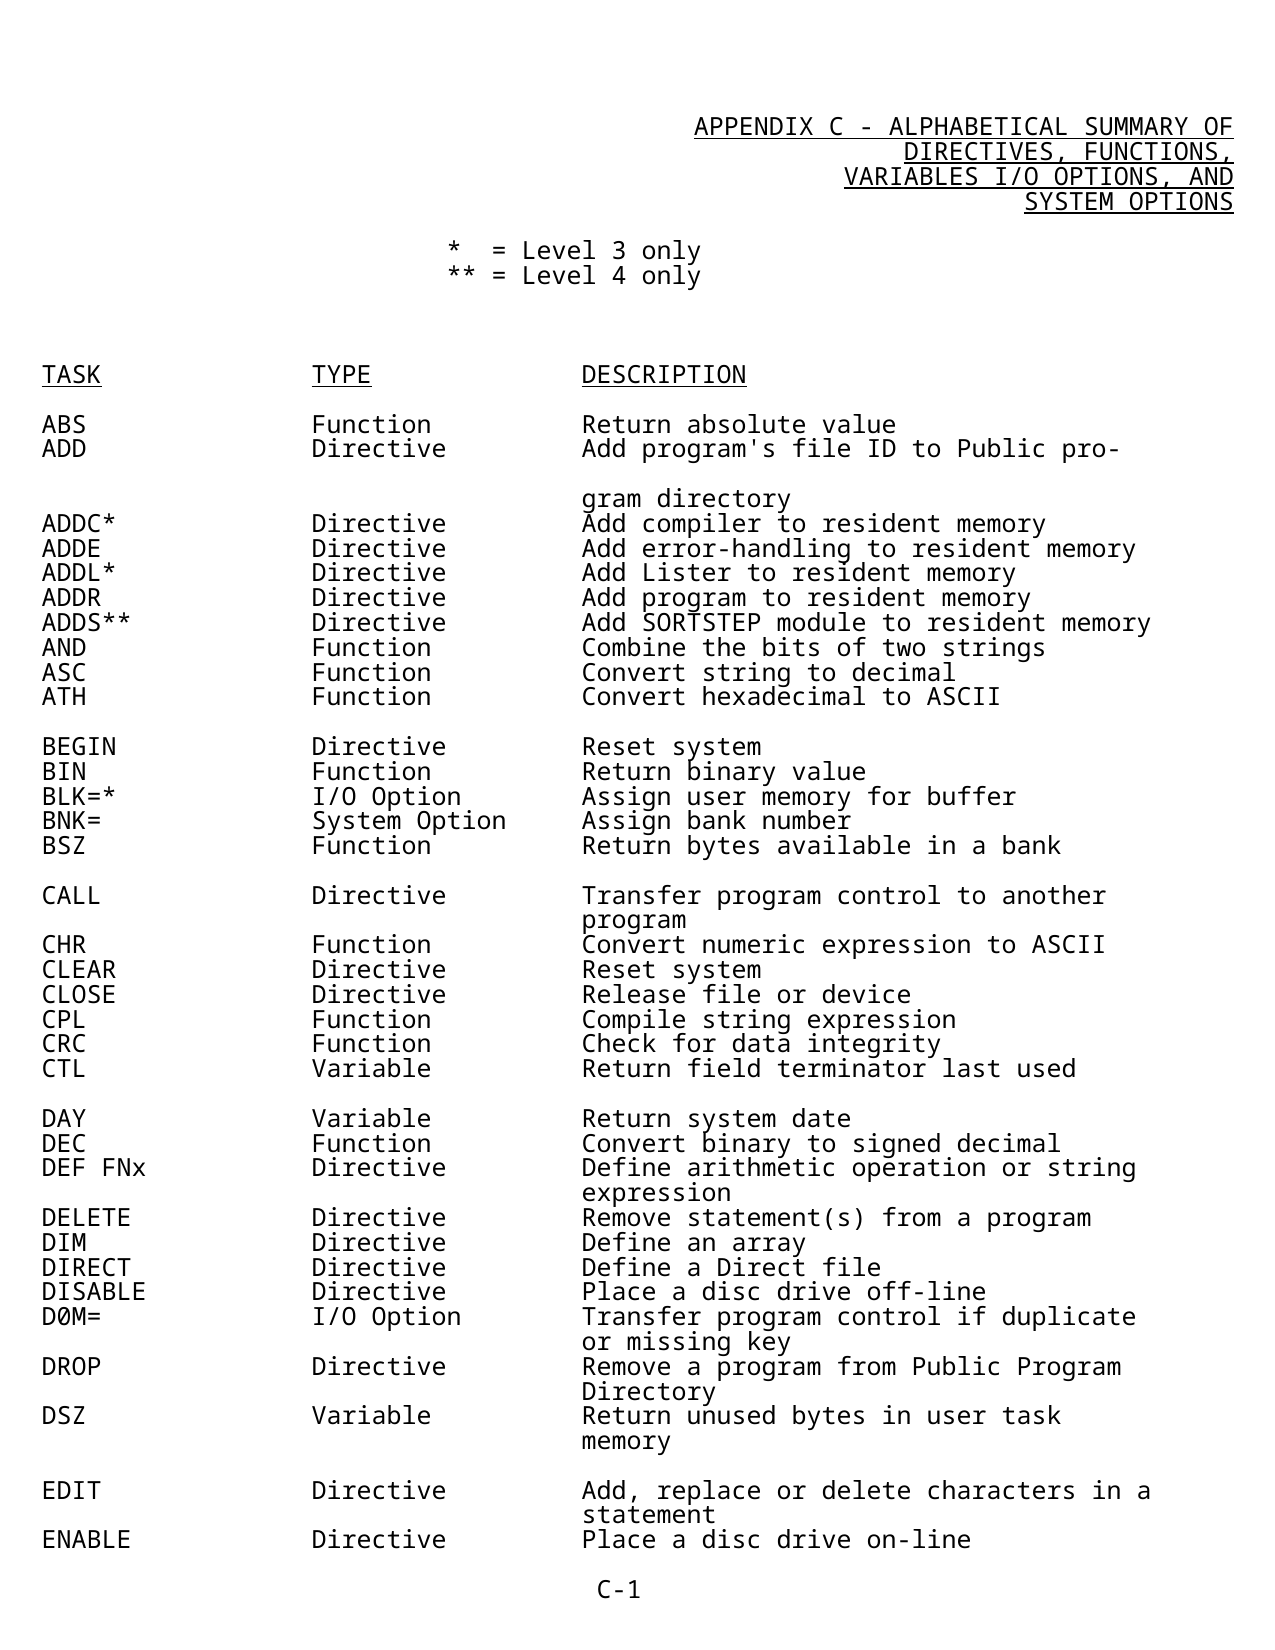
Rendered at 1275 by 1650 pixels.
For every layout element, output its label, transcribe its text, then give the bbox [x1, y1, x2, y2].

text program [41, 909, 1234, 934]
text ADDC* Directive Add compiler to resident memory [41, 512, 1234, 537]
text BSZ Function Return bytes available in a bank [41, 835, 1234, 859]
text TASK TYPE DESCRIPTION [41, 364, 1234, 388]
text DEF FNx Directive Define arithmetic operation or string [41, 1157, 1234, 1182]
text ** = Level 4 only [41, 264, 1234, 289]
text ADDE Directive Add error-handling to resident memory [41, 537, 1234, 562]
text DISABLE Directive Place a disc drive off-line [41, 1281, 1234, 1306]
text BLK=* I/O Option Assign user memory for buffer [41, 785, 1234, 810]
text ENABLE Directive Place a disc drive on-line [41, 1529, 1234, 1554]
text DSZ Variable Return unused bytes in user task [41, 1405, 1234, 1430]
text ADDL* Directive Add Lister to resident memory [41, 562, 1234, 587]
text * = Level 3 only [41, 240, 1234, 264]
text expression [41, 1182, 1234, 1207]
text ADD Directive Add program's file ID to Public pro- [41, 438, 1234, 463]
text CALL Directive Transfer program control to another [41, 884, 1234, 909]
text memory [41, 1430, 1234, 1454]
text CLEAR Directive Reset system [41, 959, 1234, 983]
subtitle APPENDIX C - ALPHABETICAL SUMMARY OF DIRECTIVES, FUNCTIONS, VARIABLES I/O OPTIONS, AND SYSTEM OPTIONS [41, 116, 1234, 215]
text D0M= I/O Option Transfer program control if duplicate [41, 1306, 1234, 1331]
text Directory [41, 1380, 1234, 1405]
text CPL Function Compile string expression [41, 1008, 1234, 1033]
text BNK= System Option Assign bank number [41, 810, 1234, 835]
text ASC Function Convert string to decimal [41, 661, 1234, 686]
text gram directory [41, 488, 1234, 512]
text ATH Function Convert hexadecimal to ASCII [41, 686, 1234, 711]
text statement [41, 1504, 1234, 1529]
text C-1 [41, 1578, 1234, 1603]
text DEC Function Convert binary to signed decimal [41, 1132, 1234, 1157]
text DELETE Directive Remove statement(s) from a program [41, 1207, 1234, 1231]
text ADDR Directive Add program to resident memory [41, 587, 1234, 612]
text ADDS** Directive Add SORTSTEP module to resident memory [41, 612, 1234, 636]
text EDIT Directive Add, replace or delete characters in a [41, 1479, 1234, 1504]
text CHR Function Convert numeric expression to ASCII [41, 934, 1234, 959]
text ABS Function Return absolute value [41, 413, 1234, 438]
text DROP Directive Remove a program from Public Program [41, 1355, 1234, 1380]
text BIN Function Return binary value [41, 760, 1234, 785]
text DIRECT Directive Define a Direct file [41, 1256, 1234, 1281]
text AND Function Combine the bits of two strings [41, 636, 1234, 661]
text CLOSE Directive Release file or device [41, 983, 1234, 1008]
text or missing key [41, 1331, 1234, 1355]
text DIM Directive Define an array [41, 1231, 1234, 1256]
text BEGIN Directive Reset system [41, 736, 1234, 760]
text CTL Variable Return field terminator last used [41, 1058, 1234, 1083]
text DAY Variable Return system date [41, 1107, 1234, 1132]
text CRC Function Check for data integrity [41, 1033, 1234, 1058]
